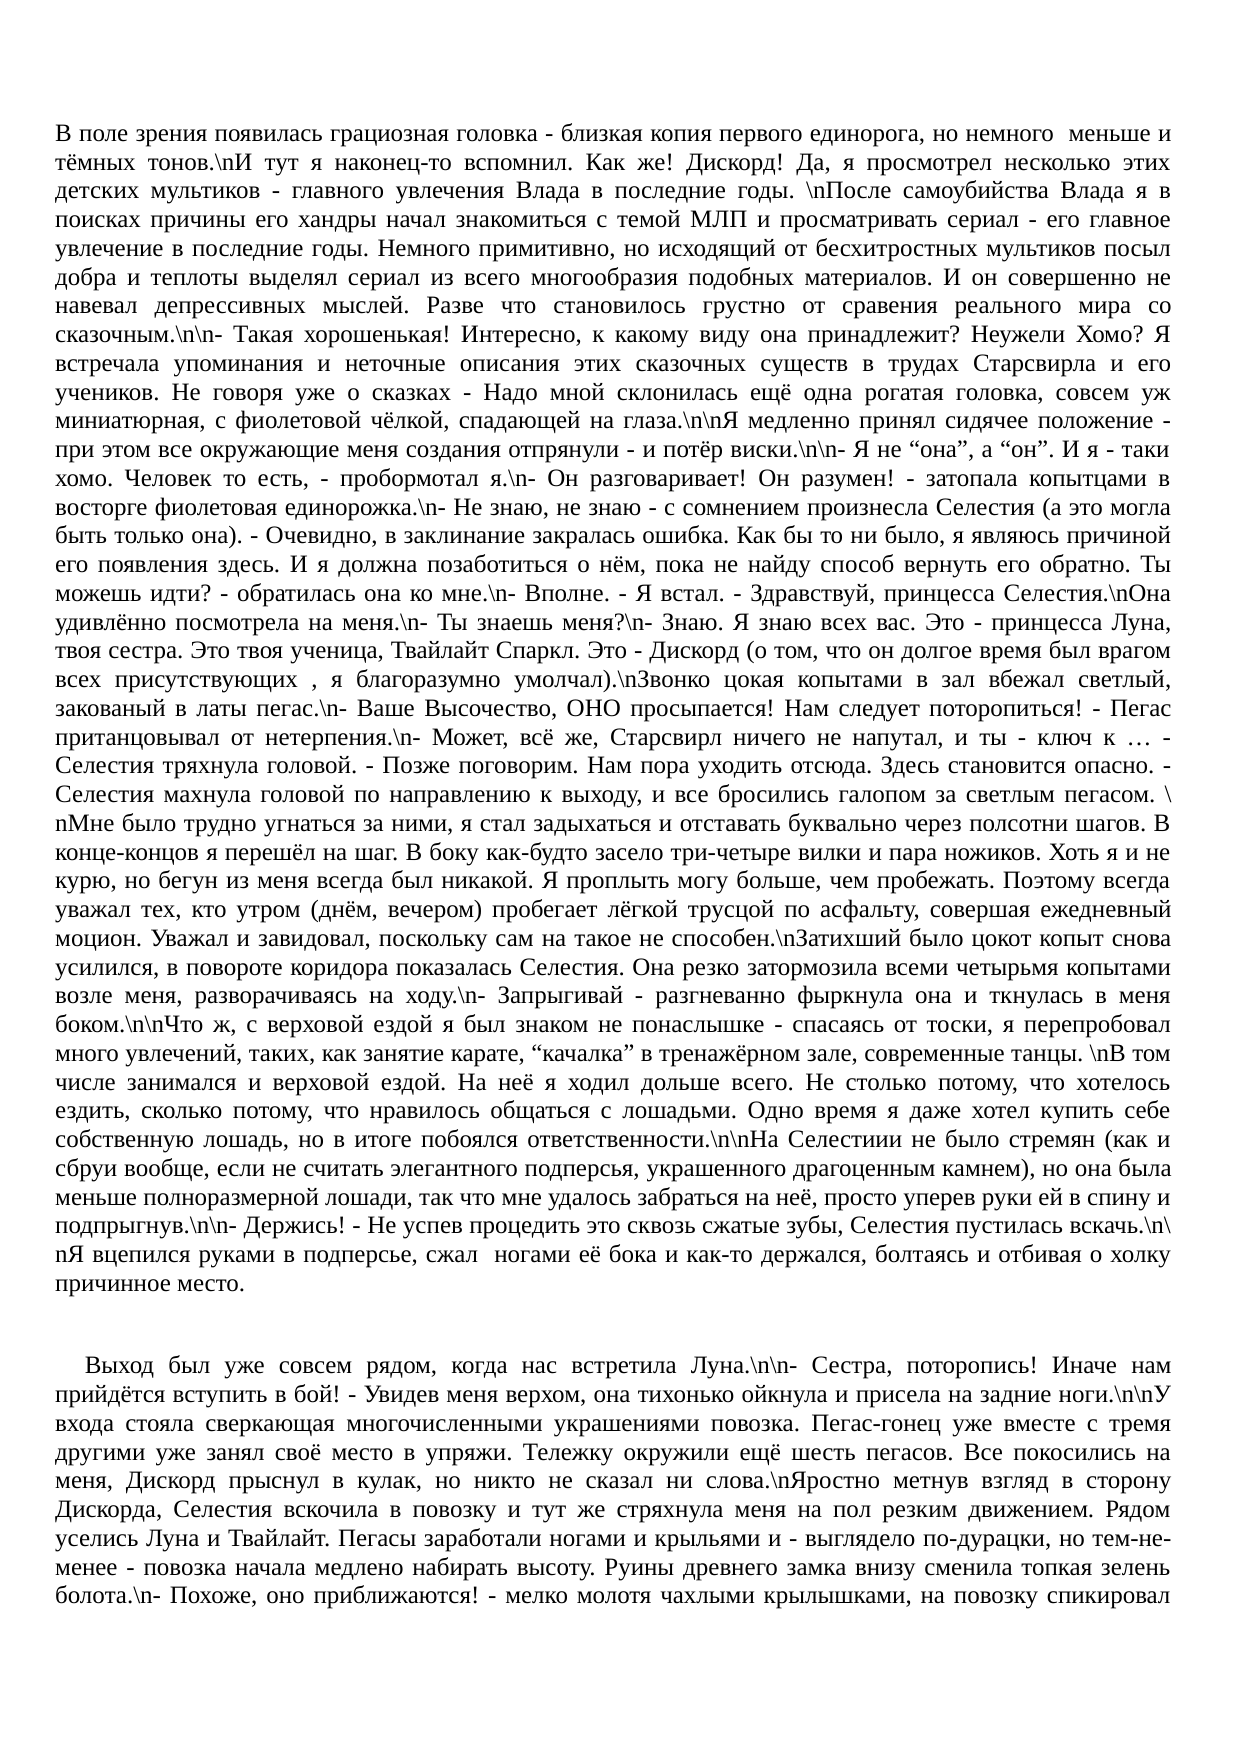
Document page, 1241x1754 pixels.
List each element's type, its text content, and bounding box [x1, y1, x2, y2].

text - В поле зрения появилась грациозная головка - близкая копия первого единорога, но немного меньше и тёмных тонов.\nИ тут я наконец-то вспомнил. Как же! Дискорд! Да, я просмотрел несколько этих детских мультиков - главного увлечения Влада в последние годы. \nПосле самоубийства Влада я в поисках причины его хандры начал знакомиться с темой МЛП и просматривать сериал - его главное увлечение в последние годы. Немного примитивно, но исходящий от бесхитростных мультиков посыл добра и теплоты выделял сериал из всего многообразия подобных материалов. И он совершенно не навевал депрессивных мыслей. Разве что становилось грустно от сравения реального мира со сказочным.\n\n- Такая хорошенькая! Интересно, к какому виду она принадлежит? Неужели Хомо? Я встречала упоминания и неточные описания этих сказочных существ в трудах Старсвирла и его учеников. Не говоря уже о сказках - Надо мной склонилась ещё одна рогатая головка, совсем уж миниатюрная, с фиолетовой чёлкой, спадающей на глаза.\n\nЯ медленно принял сидячее положение - при этом все окружающие меня создания отпрянули - и потёр виски.\n\n- Я не “она”, а “он”. И я - таки хомо. Человек то есть, - пробормотал я.\n- Он разговаривает! Он разумен! - затопала копытцами в восторге фиолетовая единорожка.\n- Не знаю, не знаю - с сомнением произнесла Селестия (а это могла быть только она). - Очевидно, в заклинание закралась ошибка. Как бы то ни было, я являюсь причиной его появления здесь. И я должна позаботиться о нём, пока не найду способ вернуть его обратно. Ты можешь идти? - обратилась она ко мне.\n- Вполне. - Я встал. - Здравствуй, принцесса Селестия.\nОна удивлённо посмотрела на меня.\n- Ты знаешь меня?\n- Знаю. Я знаю всех вас. Это - принцесса Луна, твоя сестра. Это твоя ученица, Твайлайт Спаркл. Это - Дискорд (о том, что он долгое время был врагом всех присутствующих , я благоразумно умолчал).\nЗвонко цокая копытами в зал вбежал светлый, закованый в латы пегас.\n- Ваше Высочество, ОНО просыпается! Нам следует поторопиться! - Пегас пританцовывал от нетерпения.\n- Может, всё же, Старсвирл ничего не напутал, и ты - ключ к … - Селестия тряхнула головой. - Позже поговорим. Нам пора уходить отсюда. Здесь становится опасно. - Селестия махнула головой по направлению к выходу, и все бросились галопом за светлым пегасом. \nМне было трудно угнаться за ними, я стал задыхаться и отставать буквально через полсотни шагов. В конце-концов я перешёл на шаг. В боку как-будто засело три-четыре вилки и пара ножиков. Хоть я и не курю, но бегун из меня всегда был никакой. Я проплыть могу больше, чем пробежать. Поэтому всегда уважал тех, кто утром (днём, вечером) пробегает лёгкой трусцой по асфальту, совершая ежедневный моцион. Уважал и завидовал, поскольку сам на такое не способен.\nЗатихший было цокот копыт снова усилился, в повороте коридора показалась Селестия. Она резко затормозила всеми четырьмя копытами возле меня, разворачиваясь на ходу.\n- Запрыгивай - разгневанно фыркнула она и ткнулась в меня боком.\n\nЧто ж, с верховой ездой я был знаком не понаслышке - спасаясь от тоски, я перепробовал много увлечений, таких, как занятие карате, “качалка” в тренажёрном зале, современные танцы. \nВ том числе занимался и верховой ездой. На неё я ходил дольше всего. Не столько потому, что хотелось ездить, сколько потому, что нравилось общаться с лошадьми. Одно время я даже хотел купить себе собственную лошадь, но в итоге побоялся ответственности.\n\nНа Селестиии не было стремян (как и сбруи вообще, если не считать элегантного подперсья, украшенного драгоценным камнем), но она была меньше полноразмерной лошади, так что мне удалось забраться на неё, просто уперев руки ей в спину и подпрыгнув.\n\n- Держись! - Не успев процедить это сквозь сжатые зубы, Селестия пустилась вскачь.\n\nЯ вцепился руками в подперсье, сжал ногами её бока и как-то держался, болтаясь и отбивая о холку причинное место. [55, 118, 1172, 1297]
text Выход был уже совсем рядом, когда нас встретила Луна.\n\n- Сестра, поторопись! Иначе нам прийдётся вступить в бой! - Увидев меня верхом, она тихонько ойкнула и присела на задние ноги.\n\nУ входа стояла сверкающая многочисленными украшениями повозка. Пегас-гонец уже вместе с тремя другими уже занял своё место в упряжи. Тележку окружили ещё шесть пегасов. Все покосились на меня, Дискорд прыснул в кулак, но никто не сказал ни слова.\nЯростно метнув взгляд в сторону Дискорда, Селестия вскочила в повозку и тут же стряхнула меня на пол резким движением. Рядом уселись Луна и Твайлайт. Пегасы заработали ногами и крыльями и - выглядело по-дурацки, но тем-не-менее - повозка начала медлено набирать высоту. Руины древнего замка внизу сменила топкая зелень болота.\n- Похоже, оно приближаются! - мелко молотя чахлыми крылышками, на повозку спикировал [55, 1351, 1172, 1609]
